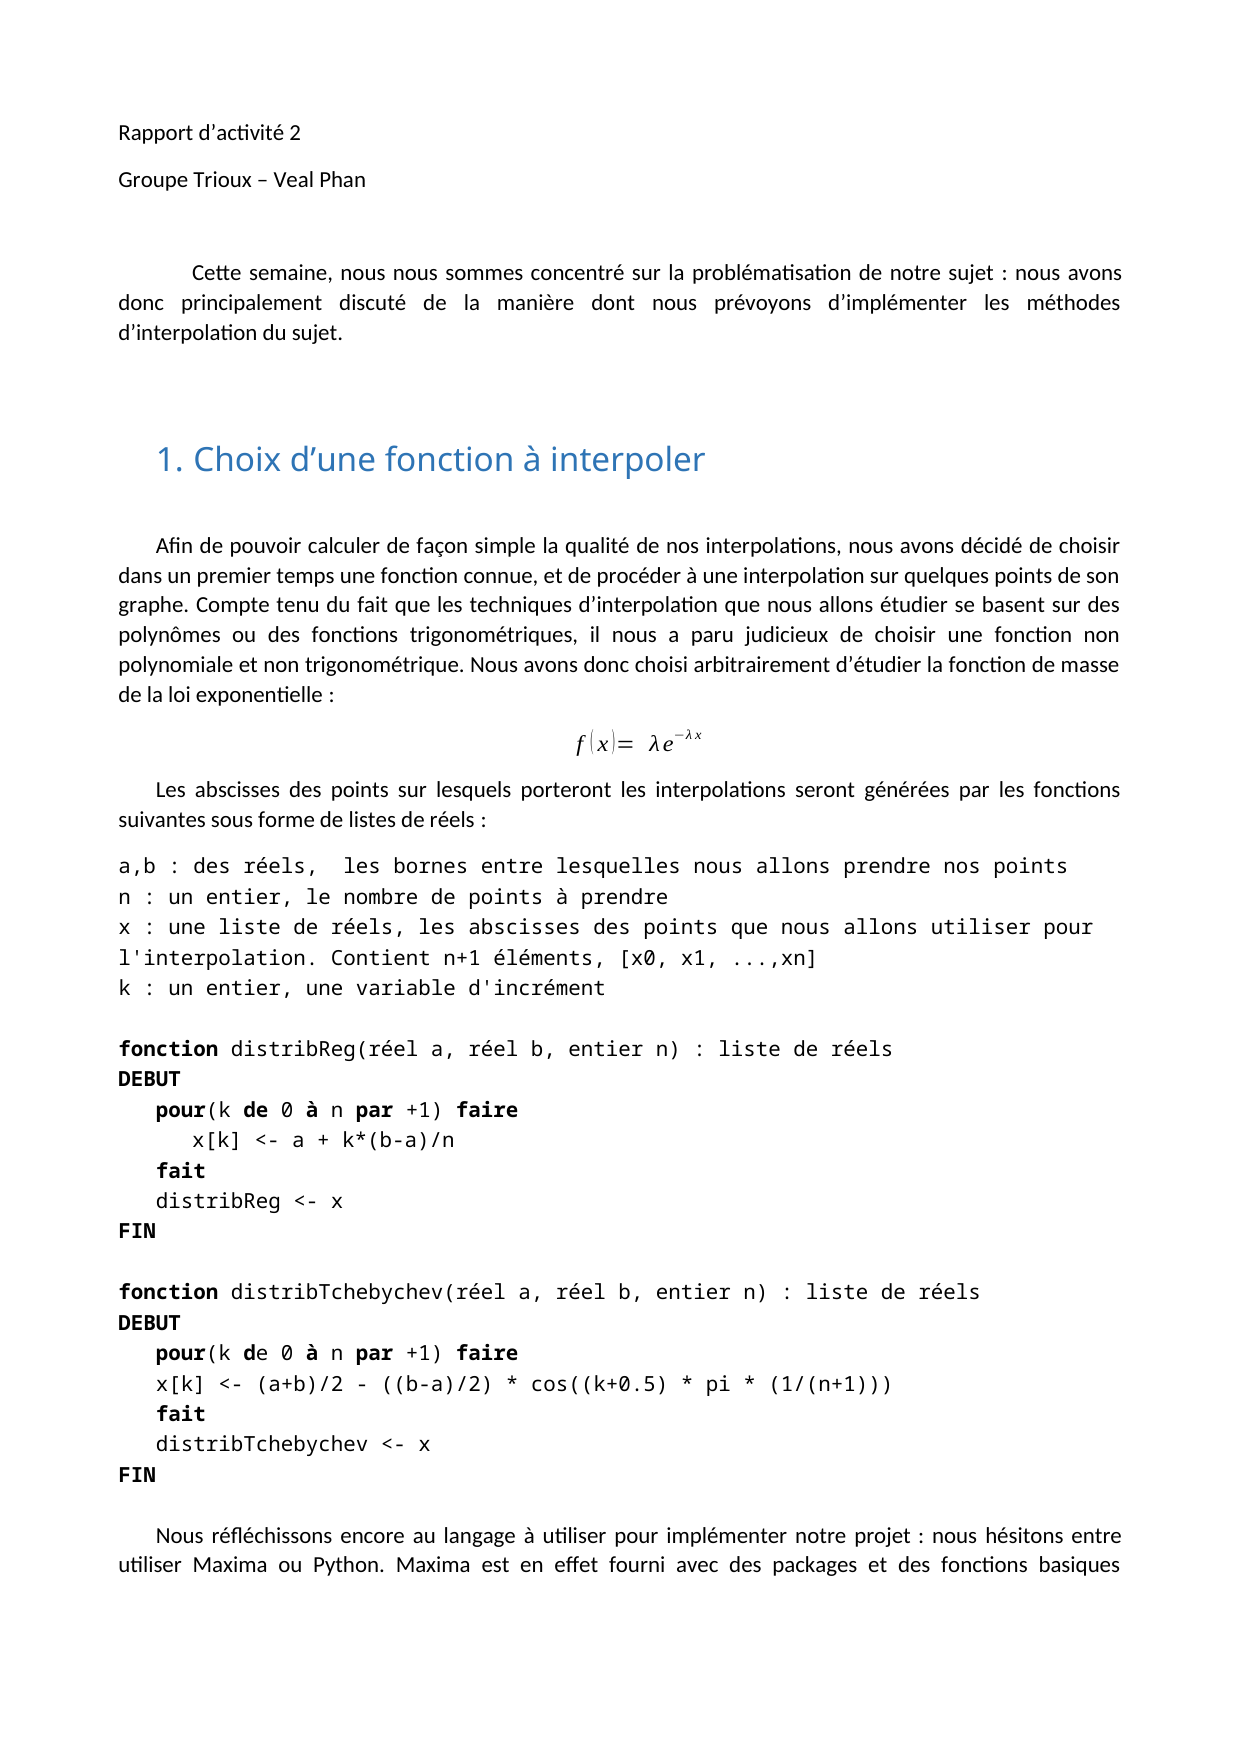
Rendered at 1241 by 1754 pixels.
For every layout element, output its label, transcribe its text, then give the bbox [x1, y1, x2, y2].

text fait [118, 1399, 1122, 1427]
text DEBUT [118, 1308, 1122, 1336]
text n : un entier, le nombre de points à prendre [118, 882, 1122, 910]
text distribReg <- x [118, 1186, 1122, 1214]
text fonction distribTchebychev(réel a, réel b, entier n) : liste de réels [118, 1277, 1122, 1306]
text Les abscisses des points sur lesquels porteront les interpolations seront générées par les fonctions suivantes sous forme de listes de réels : [118, 775, 1122, 833]
text Afin de pouvoir calculer de façon simple la qualité de nos interpolations, nous avons décidé de choisir dans un premier temps une fonction connue, et de procéder à une interpolation sur quelques points de son graphe. Compte tenu du fait que les techniques d’interpolation que nous allons étudier se basent sur des polynômes ou des fonctions trigonométriques, il nous a paru judicieux de choisir une fonction non polynomiale et non trigonométrique. Nous avons donc choisi arbitrairement d’étudier la fonction de masse de la loi exponentielle : [118, 531, 1122, 708]
text a,b : des réels, les bornes entre lesquelles nous allons prendre nos points [118, 852, 1122, 880]
text Groupe Trioux – Veal Phan [118, 165, 1122, 193]
text x : une liste de réels, les abscisses des points que nous allons utiliser pour l'interpolation. Contient n+1 éléments, [x0, x1, ...,xn] [118, 912, 1122, 971]
text distribTchebychev <- x [118, 1429, 1122, 1458]
text pour(k de 0 à n par +1) faire [118, 1095, 1122, 1123]
text FIN [118, 1217, 1122, 1245]
text k : un entier, une variable d'incrément [118, 973, 1122, 1002]
text Nous réfléchissons encore au langage à utiliser pour implémenter notre projet : nous hésitons entre utiliser Maxima ou Python. Maxima est en effet fourni avec des packages et des fonctions basiques [118, 1521, 1122, 1579]
text FIN [118, 1460, 1122, 1488]
text x[k] <- a + k*(b-a)/n [118, 1125, 1122, 1154]
text x[k] <- (a+b)/2 - ((b-a)/2) * cos((k+0.5) * pi * (1/(n+1))) [118, 1369, 1122, 1397]
text pour(k de 0 à n par +1) faire [118, 1338, 1122, 1367]
text Cette semaine, nous nous sommes concentré sur la problématisation de notre sujet : nous avons donc principalement discuté de la manière dont nous prévoyons d’implémenter les méthodes d’interpolation du sujet. [118, 258, 1122, 346]
subtitle Choix d’une fonction à interpoler [156, 436, 1122, 481]
text DEBUT [118, 1064, 1122, 1093]
text fait [118, 1156, 1122, 1184]
text Rapport d’activité 2 [118, 118, 1122, 146]
text fonction distribReg(réel a, réel b, entier n) : liste de réels [118, 1034, 1122, 1062]
